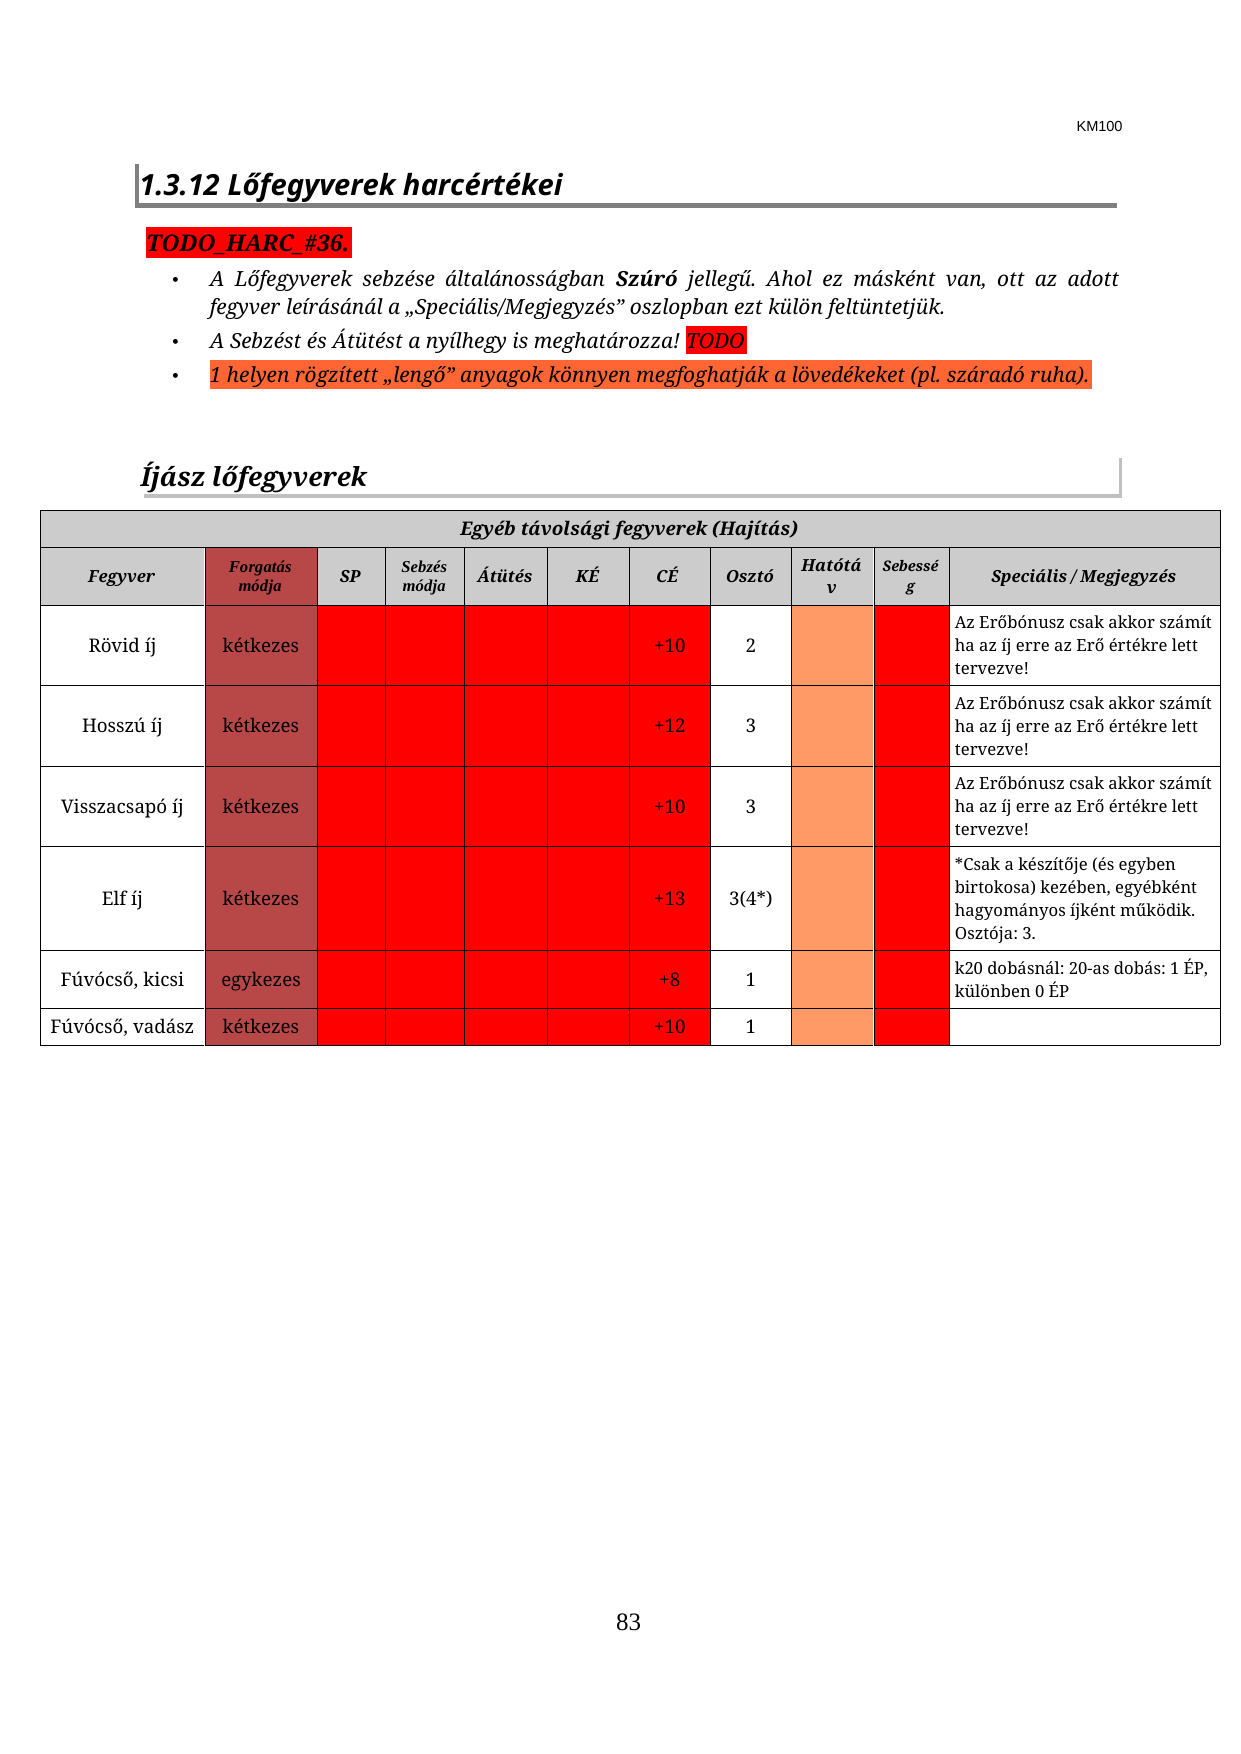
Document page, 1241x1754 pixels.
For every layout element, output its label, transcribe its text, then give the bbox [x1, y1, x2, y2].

table_cell kétkezes [206, 767, 317, 846]
subtitle Íjász lőfegyverek [140, 458, 1118, 494]
table_cell kétkezes [206, 686, 317, 766]
table_cell 1 [711, 951, 791, 1008]
table_cell [875, 951, 949, 1008]
table_cell [386, 1009, 464, 1045]
subtitle Lőfegyverek harcértékei [139, 164, 1122, 204]
table_cell Az Erőbónusz csak akkor számít ha az íj erre az Erő értékre lett tervezve! [950, 767, 1220, 846]
table_cell egykezes [206, 951, 317, 1008]
table_cell Az Erőbónusz csak akkor számít ha az íj erre az Erő értékre lett tervezve! [950, 686, 1220, 766]
table_cell [548, 1009, 629, 1045]
table_cell kétkezes [206, 606, 317, 685]
table_cell 2 [711, 606, 791, 685]
table_cell Forgatás módja [206, 548, 317, 605]
table_cell Sebesség [875, 548, 949, 605]
table_cell 3 [711, 767, 791, 846]
text TODO_HARC_#36. [134, 227, 1122, 258]
table_cell 3 [711, 686, 791, 766]
table_cell [465, 686, 547, 766]
table_cell Visszacsapó íj [41, 767, 204, 846]
table_cell [548, 767, 629, 846]
table_cell +13 [630, 847, 710, 950]
table_cell [875, 686, 949, 766]
table_cell [465, 606, 547, 685]
table_cell Fúvócső, kicsi [41, 951, 204, 1008]
table_cell Az Erőbónusz csak akkor számít ha az íj erre az Erő értékre lett tervezve! [950, 606, 1220, 685]
table_cell Hatótáv [792, 548, 873, 605]
table_cell [386, 767, 464, 846]
table_cell [465, 951, 547, 1008]
table_cell [318, 606, 385, 685]
table_cell [875, 847, 949, 950]
table_cell [386, 606, 464, 685]
table_cell [548, 686, 629, 766]
table_cell [318, 767, 385, 846]
table_cell [792, 847, 873, 950]
table_cell SP [318, 548, 385, 605]
table_cell [318, 1009, 385, 1045]
table_cell CÉ [630, 548, 710, 605]
table_cell [386, 951, 464, 1008]
table_cell Fúvócső, vadász [41, 1009, 204, 1045]
table_cell [548, 847, 629, 950]
table_cell [465, 847, 547, 950]
table_cell 3(4*) [711, 847, 791, 950]
table_cell kétkezes [206, 847, 317, 950]
table_cell [792, 1009, 873, 1045]
table_cell Sebzés módja [386, 548, 464, 605]
table_cell [548, 606, 629, 685]
table_cell [875, 1009, 949, 1045]
table_cell *Csak a készítője (és egyben birtokosa) kezében, egyébként hagyományos íjként működik. Osztója: 3. [950, 847, 1220, 950]
table_cell [792, 951, 873, 1008]
table_cell [792, 686, 873, 766]
table_cell k20 dobásnál: 20-as dobás: 1 ÉP, különben 0 ÉP [950, 951, 1220, 1008]
table_cell [875, 606, 949, 685]
list A Lőfegyverek sebzése általánosságban Szúró jellegű. Ahol ez másként van, ott az adott fegyver leírásánál a „Speciális/Megjegyzés” oszlopban ezt külön feltüntetjük. [172, 264, 1122, 320]
table_cell +8 [630, 951, 710, 1008]
table_cell Speciális / Megjegyzés [950, 548, 1220, 605]
table_cell [792, 767, 873, 846]
table_header Egyéb távolsági fegyverek (Hajítás) [41, 511, 1220, 547]
table_cell Fegyver [41, 548, 204, 605]
table_cell Osztó [711, 548, 791, 605]
table_cell kétkezes [206, 1009, 317, 1045]
table_cell +10 [630, 767, 710, 846]
table_cell [386, 847, 464, 950]
table_cell [465, 767, 547, 846]
table_cell [318, 686, 385, 766]
table_cell Rövid íj [41, 606, 204, 685]
table_cell [318, 951, 385, 1008]
table_cell [792, 606, 873, 685]
table_cell Hosszú íj [41, 686, 204, 766]
table_cell +10 [630, 606, 710, 685]
list 1 helyen rögzített „lengő” anyagok könnyen megfoghatják a lövedékeket (pl. száradó ruha). [172, 360, 1122, 389]
table_cell [318, 847, 385, 950]
table_cell [950, 1009, 1220, 1045]
table_cell 1 [711, 1009, 791, 1045]
table_cell [548, 951, 629, 1008]
table_cell +12 [630, 686, 710, 766]
table_cell [875, 767, 949, 846]
table_cell KÉ [548, 548, 629, 605]
table_cell Átütés [465, 548, 547, 605]
table_cell +10 [630, 1009, 710, 1045]
table_cell [465, 1009, 547, 1045]
table_cell Elf íj [41, 847, 204, 950]
list A Sebzést és Átütést a nyílhegy is meghatározza! TODO [172, 326, 1122, 354]
table_cell [386, 686, 464, 766]
